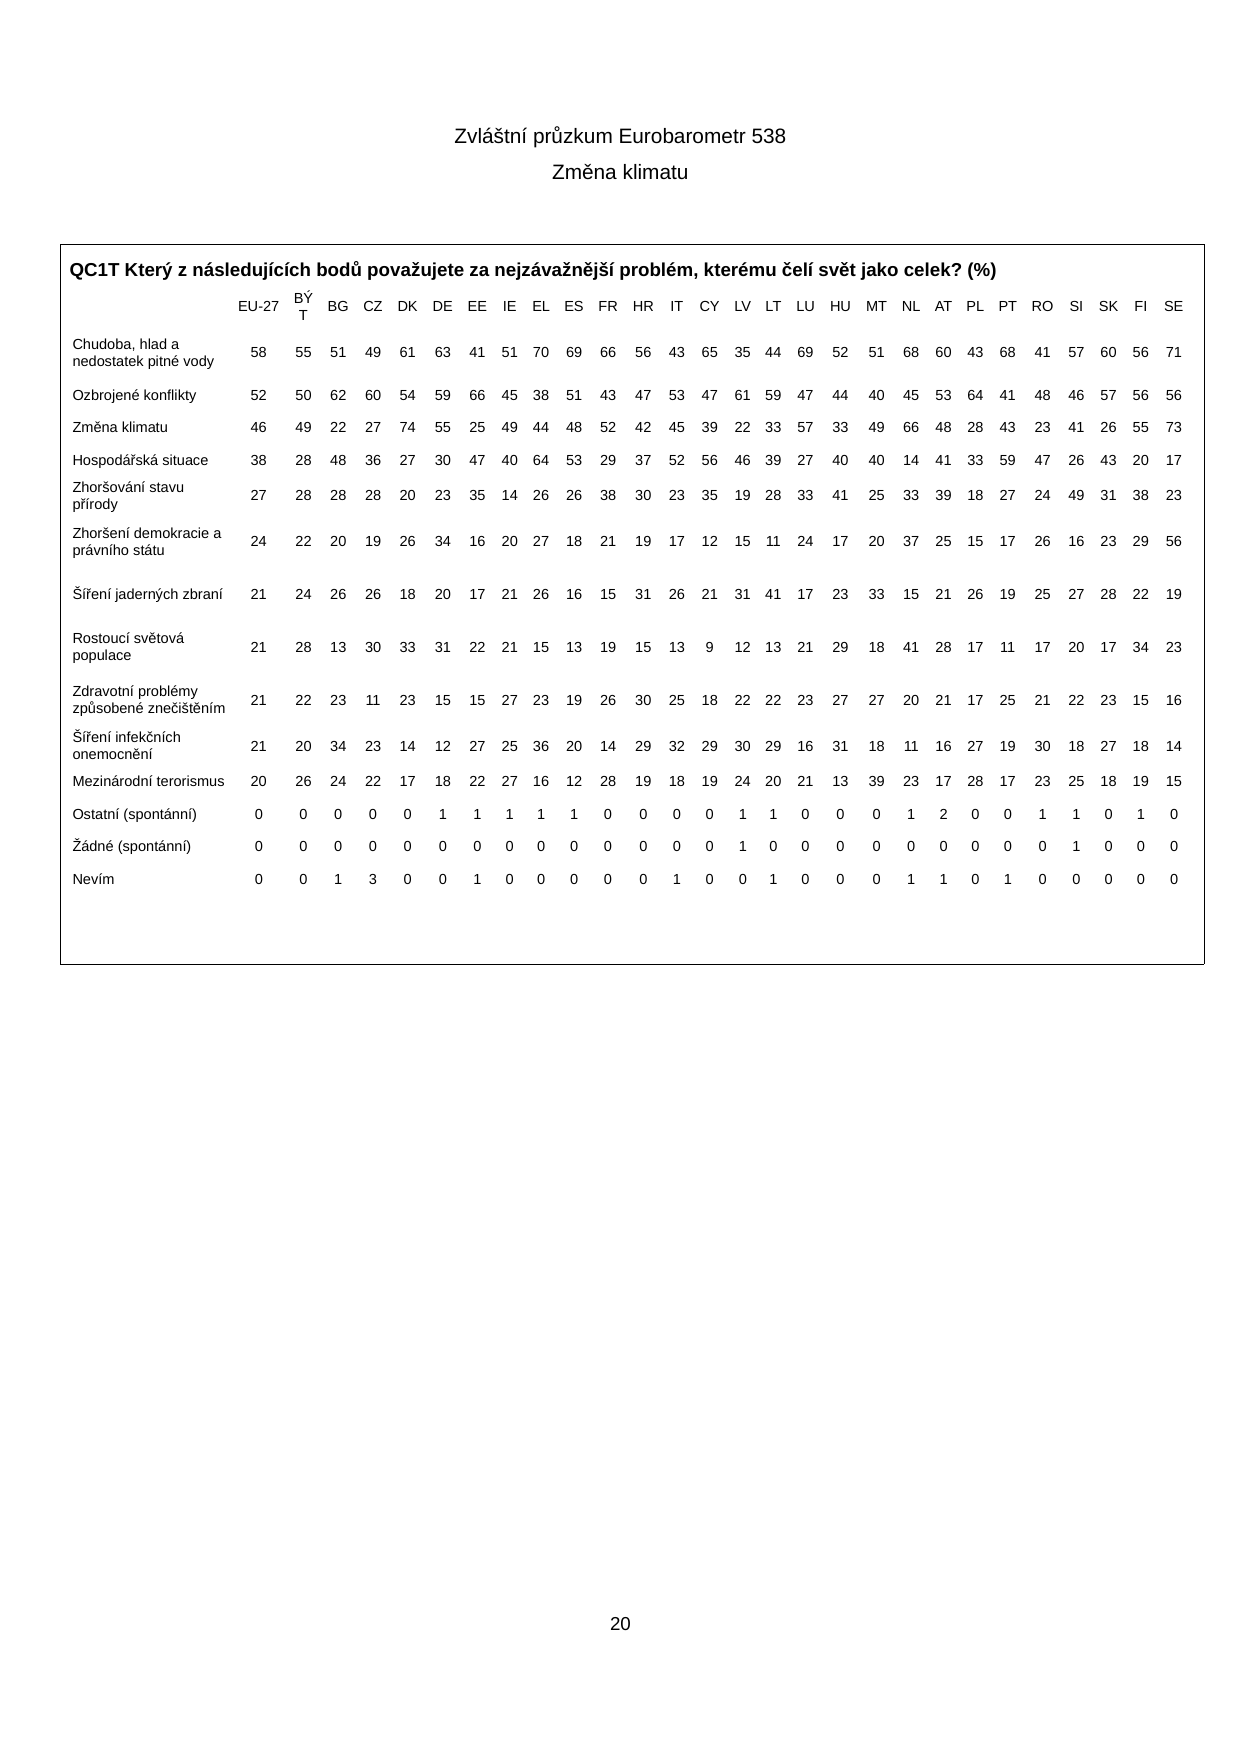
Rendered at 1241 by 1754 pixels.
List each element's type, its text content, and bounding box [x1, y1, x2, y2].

table_cell 0 [1156, 830, 1191, 862]
table_cell 22 [460, 621, 494, 673]
table_cell 19 [1125, 765, 1156, 798]
table_cell 0 [286, 863, 320, 895]
table_cell 23 [390, 673, 425, 726]
table_cell 0 [991, 798, 1024, 830]
table_cell 20 [286, 726, 320, 765]
table_cell 17 [789, 568, 822, 621]
table_cell [1125, 895, 1156, 927]
table_header EE [460, 286, 494, 326]
table_cell 0 [525, 863, 557, 895]
table_cell Změna klimatu [69, 411, 231, 443]
table_cell 20 [320, 515, 356, 568]
table_cell 59 [991, 443, 1024, 476]
table_cell 16 [789, 726, 822, 765]
table_cell 0 [758, 830, 788, 862]
table_cell 0 [1091, 798, 1125, 830]
table_cell 23 [1024, 411, 1061, 443]
table_cell 25 [661, 673, 692, 726]
table_cell 19 [991, 726, 1024, 765]
table_cell 0 [859, 798, 894, 830]
table_cell 60 [928, 326, 959, 378]
table_cell 15 [1156, 765, 1191, 798]
table_cell 30 [425, 443, 460, 476]
table_cell 33 [390, 621, 425, 673]
table_cell 38 [1125, 476, 1156, 515]
table_cell 33 [859, 568, 894, 621]
table_cell 20 [390, 476, 425, 515]
table_header RO [1024, 286, 1061, 326]
table_cell 17 [991, 515, 1024, 568]
table_header LU [789, 286, 822, 326]
table_cell 0 [591, 798, 625, 830]
table_cell 17 [1024, 621, 1061, 673]
table_cell 37 [894, 515, 928, 568]
table_cell 0 [320, 798, 356, 830]
table_cell 27 [789, 443, 822, 476]
table_cell 1 [1125, 798, 1156, 830]
table_cell 15 [959, 515, 991, 568]
table_cell 54 [390, 379, 425, 411]
table_cell 0 [789, 830, 822, 862]
table_cell 38 [525, 379, 557, 411]
table_cell 66 [460, 379, 494, 411]
table_cell 46 [231, 411, 286, 443]
table_cell 1 [525, 798, 557, 830]
table_cell 14 [390, 726, 425, 765]
table_cell 18 [661, 765, 692, 798]
table_cell 52 [661, 443, 692, 476]
table_cell [822, 895, 858, 927]
table_cell 47 [789, 379, 822, 411]
table_cell 0 [390, 830, 425, 862]
table_cell 26 [356, 568, 390, 621]
table_cell 22 [727, 673, 758, 726]
table_cell 0 [591, 830, 625, 862]
table_cell 23 [1024, 765, 1061, 798]
table_cell 38 [591, 476, 625, 515]
table_cell 0 [231, 863, 286, 895]
table_cell 43 [959, 326, 991, 378]
table_cell 2 [928, 798, 959, 830]
table_cell [894, 895, 928, 927]
table_cell 0 [991, 830, 1024, 862]
table_cell 33 [894, 476, 928, 515]
table_cell [1061, 895, 1091, 927]
table_cell 39 [758, 443, 788, 476]
table_cell 13 [822, 765, 858, 798]
table_cell 18 [692, 673, 727, 726]
table_cell 44 [525, 411, 557, 443]
table_cell 41 [1024, 326, 1061, 378]
table_header PT [991, 286, 1024, 326]
table_cell 20 [494, 515, 525, 568]
table_cell 29 [625, 726, 661, 765]
table_cell 21 [494, 621, 525, 673]
table_cell 22 [356, 765, 390, 798]
table_cell 0 [822, 863, 858, 895]
table_cell 56 [692, 443, 727, 476]
table_cell 47 [625, 379, 661, 411]
table_cell 39 [859, 765, 894, 798]
table_cell Nevím [69, 863, 231, 895]
table_cell 26 [1091, 411, 1125, 443]
table_cell 11 [991, 621, 1024, 673]
table_cell 53 [928, 379, 959, 411]
table_cell 30 [1024, 726, 1061, 765]
table_cell 49 [1061, 476, 1091, 515]
table_cell Šíření jaderných zbraní [69, 568, 231, 621]
table_cell 60 [1091, 326, 1125, 378]
table_cell 29 [591, 443, 625, 476]
table_header HR [625, 286, 661, 326]
table_cell 48 [320, 443, 356, 476]
table_cell 40 [859, 379, 894, 411]
table_cell 28 [286, 443, 320, 476]
table_cell 44 [758, 326, 788, 378]
table_cell 15 [625, 621, 661, 673]
table_cell 0 [625, 830, 661, 862]
table_cell 18 [390, 568, 425, 621]
table_cell 12 [727, 621, 758, 673]
table_cell 19 [356, 515, 390, 568]
table_cell 43 [1091, 443, 1125, 476]
table_cell 1 [727, 798, 758, 830]
table_cell 24 [231, 515, 286, 568]
table_cell 19 [591, 621, 625, 673]
table_header BG [320, 286, 356, 326]
table_cell 26 [959, 568, 991, 621]
table_cell 17 [390, 765, 425, 798]
table_cell 0 [894, 830, 928, 862]
table_cell 19 [727, 476, 758, 515]
table_cell 32 [661, 726, 692, 765]
table_header NL [894, 286, 928, 326]
table_cell 30 [625, 476, 661, 515]
table_cell 45 [894, 379, 928, 411]
table_cell 59 [425, 379, 460, 411]
table_cell 29 [692, 726, 727, 765]
table_cell 16 [1156, 673, 1191, 726]
table_cell 22 [1125, 568, 1156, 621]
table_cell 59 [758, 379, 788, 411]
table_cell 1 [727, 830, 758, 862]
table_cell 15 [591, 568, 625, 621]
table_cell 16 [1061, 515, 1091, 568]
table_cell 69 [557, 326, 591, 378]
table_cell 56 [1156, 515, 1191, 568]
table_cell 27 [525, 515, 557, 568]
table_cell 17 [460, 568, 494, 621]
table_cell 28 [1091, 568, 1125, 621]
table_cell 17 [661, 515, 692, 568]
table_cell 57 [1091, 379, 1125, 411]
table_cell 3 [356, 863, 390, 895]
table_cell 20 [557, 726, 591, 765]
table_cell 41 [1061, 411, 1091, 443]
table_cell 70 [525, 326, 557, 378]
table_cell 47 [692, 379, 727, 411]
table_cell 55 [425, 411, 460, 443]
table_cell 11 [758, 515, 788, 568]
table_cell 18 [859, 621, 894, 673]
table_cell 55 [286, 326, 320, 378]
table_cell 19 [1156, 568, 1191, 621]
table_cell 21 [494, 568, 525, 621]
table_cell 23 [1156, 621, 1191, 673]
table_cell 27 [1091, 726, 1125, 765]
table_cell 52 [591, 411, 625, 443]
table_header SK [1091, 286, 1125, 326]
table_cell 23 [525, 673, 557, 726]
table_cell 47 [460, 443, 494, 476]
table_cell 0 [859, 830, 894, 862]
table_cell 74 [390, 411, 425, 443]
table_cell 30 [356, 621, 390, 673]
table_cell 21 [928, 673, 959, 726]
table_cell 65 [692, 326, 727, 378]
table_cell [928, 895, 959, 927]
table_cell 18 [1091, 765, 1125, 798]
table_cell 73 [1156, 411, 1191, 443]
table_cell 56 [1125, 379, 1156, 411]
table_cell Rostoucí světová populace [69, 621, 231, 673]
table_cell 22 [758, 673, 788, 726]
table_cell 53 [557, 443, 591, 476]
table_header SE [1156, 286, 1191, 326]
table_cell 38 [231, 443, 286, 476]
table_cell 51 [859, 326, 894, 378]
table_cell 26 [320, 568, 356, 621]
table_cell [859, 895, 894, 927]
table_cell 23 [320, 673, 356, 726]
table_cell 0 [1024, 830, 1061, 862]
table_cell 0 [1091, 830, 1125, 862]
table_cell 25 [859, 476, 894, 515]
table_cell 15 [894, 568, 928, 621]
table_cell 26 [1061, 443, 1091, 476]
table_cell 30 [625, 673, 661, 726]
table_cell 18 [1125, 726, 1156, 765]
table_cell 0 [494, 830, 525, 862]
table_cell 24 [286, 568, 320, 621]
table_cell 26 [661, 568, 692, 621]
table_cell [758, 895, 788, 927]
table_cell Zhoršení demokracie a právního státu [69, 515, 231, 568]
table_cell 0 [661, 798, 692, 830]
table_cell 39 [928, 476, 959, 515]
table_cell 1 [991, 863, 1024, 895]
table_cell Hospodářská situace [69, 443, 231, 476]
table_header AT [928, 286, 959, 326]
table_cell 20 [231, 765, 286, 798]
table_cell 17 [991, 765, 1024, 798]
table_cell 23 [1091, 515, 1125, 568]
table_cell 25 [991, 673, 1024, 726]
table_cell 21 [1024, 673, 1061, 726]
table_cell 0 [789, 798, 822, 830]
table_header [69, 286, 231, 326]
table_cell [356, 895, 390, 927]
table_cell 40 [822, 443, 858, 476]
table_cell 15 [727, 515, 758, 568]
table_cell 34 [425, 515, 460, 568]
table_cell 12 [557, 765, 591, 798]
table_cell 0 [425, 863, 460, 895]
table_cell 41 [928, 443, 959, 476]
table_cell 15 [1125, 673, 1156, 726]
table_cell 1 [1061, 830, 1091, 862]
table_cell 48 [928, 411, 959, 443]
table_header EL [525, 286, 557, 326]
table_cell 28 [959, 411, 991, 443]
table_cell 0 [859, 863, 894, 895]
table_cell 26 [286, 765, 320, 798]
table_cell [789, 895, 822, 927]
table_cell 0 [1091, 863, 1125, 895]
table_cell 35 [692, 476, 727, 515]
table_cell [727, 895, 758, 927]
table_cell 1 [661, 863, 692, 895]
table_cell 19 [625, 765, 661, 798]
table_cell 24 [789, 515, 822, 568]
table_cell 56 [1156, 379, 1191, 411]
table_cell 28 [320, 476, 356, 515]
table_cell 27 [390, 443, 425, 476]
table_cell 37 [625, 443, 661, 476]
table_cell 61 [390, 326, 425, 378]
table_cell 27 [991, 476, 1024, 515]
table_cell 44 [822, 379, 858, 411]
table_cell 56 [625, 326, 661, 378]
table_cell 0 [525, 830, 557, 862]
table_cell 45 [494, 379, 525, 411]
table_cell 19 [625, 515, 661, 568]
table_cell 31 [425, 621, 460, 673]
table_cell 29 [822, 621, 858, 673]
table_cell 14 [1156, 726, 1191, 765]
table_cell 19 [692, 765, 727, 798]
table_cell 18 [859, 726, 894, 765]
table_cell 41 [991, 379, 1024, 411]
table_cell Zhoršování stavu přírody [69, 476, 231, 515]
table_cell 49 [494, 411, 525, 443]
table_cell 21 [231, 568, 286, 621]
table_cell 47 [1024, 443, 1061, 476]
table_cell 68 [894, 326, 928, 378]
table_cell 0 [591, 863, 625, 895]
table_cell 0 [661, 830, 692, 862]
table_cell 41 [758, 568, 788, 621]
table_cell 27 [1061, 568, 1091, 621]
table_cell 35 [460, 476, 494, 515]
table_cell 28 [928, 621, 959, 673]
table_cell 21 [692, 568, 727, 621]
table_cell 1 [460, 798, 494, 830]
table_cell 0 [822, 830, 858, 862]
table_cell Ozbrojené konflikty [69, 379, 231, 411]
table_cell [231, 895, 286, 927]
table_cell 1 [758, 863, 788, 895]
table_cell Ostatní (spontánní) [69, 798, 231, 830]
table_cell 21 [928, 568, 959, 621]
table_cell 23 [822, 568, 858, 621]
table_cell 64 [959, 379, 991, 411]
table_cell 24 [727, 765, 758, 798]
table_cell 25 [1024, 568, 1061, 621]
table_header IE [494, 286, 525, 326]
table_cell 48 [557, 411, 591, 443]
table_cell 21 [231, 726, 286, 765]
table_header EU-27 [231, 286, 286, 326]
table_cell 57 [789, 411, 822, 443]
table_header MT [859, 286, 894, 326]
table_cell 43 [661, 326, 692, 378]
table_cell [525, 895, 557, 927]
table_cell [494, 895, 525, 927]
table_cell 58 [231, 326, 286, 378]
table_cell 0 [1061, 863, 1091, 895]
table_cell 62 [320, 379, 356, 411]
table_cell 41 [460, 326, 494, 378]
table_cell 17 [928, 765, 959, 798]
table_cell 36 [356, 443, 390, 476]
table_header FI [1125, 286, 1156, 326]
table_cell 24 [1024, 476, 1061, 515]
table_cell 26 [557, 476, 591, 515]
table_cell 14 [894, 443, 928, 476]
table_cell [692, 895, 727, 927]
table_cell [1024, 895, 1061, 927]
table_cell 61 [727, 379, 758, 411]
table_cell 0 [320, 830, 356, 862]
table_cell 28 [591, 765, 625, 798]
table_cell 20 [859, 515, 894, 568]
table_cell 22 [286, 673, 320, 726]
table_header IT [661, 286, 692, 326]
table_header PL [959, 286, 991, 326]
table_cell Žádné (spontánní) [69, 830, 231, 862]
table_cell Mezinárodní terorismus [69, 765, 231, 798]
table_header LT [758, 286, 788, 326]
table_cell 49 [356, 326, 390, 378]
table_cell [591, 895, 625, 927]
table_cell 0 [625, 798, 661, 830]
table_cell 28 [758, 476, 788, 515]
table_cell 66 [894, 411, 928, 443]
table_cell 17 [822, 515, 858, 568]
table_cell 27 [494, 673, 525, 726]
table_cell 0 [494, 863, 525, 895]
table_cell 0 [356, 830, 390, 862]
table_cell 1 [894, 798, 928, 830]
table_cell 20 [1125, 443, 1156, 476]
table_header BÝT [286, 286, 320, 326]
table_cell 1 [460, 863, 494, 895]
table_header DK [390, 286, 425, 326]
table_header FR [591, 286, 625, 326]
table_cell 49 [859, 411, 894, 443]
table_cell 24 [320, 765, 356, 798]
table_cell 0 [822, 798, 858, 830]
table_cell 20 [1061, 621, 1091, 673]
table_cell 41 [822, 476, 858, 515]
table_cell [460, 895, 494, 927]
table_cell [625, 895, 661, 927]
table_cell 0 [557, 863, 591, 895]
table_cell 33 [789, 476, 822, 515]
table_cell 27 [231, 476, 286, 515]
table_cell 16 [557, 568, 591, 621]
table_cell 21 [231, 621, 286, 673]
table_cell 23 [1091, 673, 1125, 726]
table_cell 0 [959, 798, 991, 830]
table_cell 36 [525, 726, 557, 765]
table_header DE [425, 286, 460, 326]
table_cell 29 [758, 726, 788, 765]
table_cell 0 [286, 830, 320, 862]
table_cell 16 [525, 765, 557, 798]
table_cell 28 [959, 765, 991, 798]
table_cell 26 [1024, 515, 1061, 568]
table_cell [390, 895, 425, 927]
table_cell 26 [525, 568, 557, 621]
table_cell 34 [320, 726, 356, 765]
table_cell 28 [286, 476, 320, 515]
table_cell 55 [1125, 411, 1156, 443]
table_cell 0 [625, 863, 661, 895]
table_cell 23 [356, 726, 390, 765]
table_cell 27 [460, 726, 494, 765]
table_cell 0 [1125, 863, 1156, 895]
table_cell 26 [525, 476, 557, 515]
table_cell 22 [320, 411, 356, 443]
table_cell 20 [758, 765, 788, 798]
table_cell 31 [1091, 476, 1125, 515]
table_cell 1 [1061, 798, 1091, 830]
table_cell 27 [822, 673, 858, 726]
table_header ES [557, 286, 591, 326]
table_cell 51 [557, 379, 591, 411]
table_cell 18 [1061, 726, 1091, 765]
table_cell 17 [1156, 443, 1191, 476]
table_cell 14 [591, 726, 625, 765]
table_cell 13 [661, 621, 692, 673]
table_cell 0 [1156, 863, 1191, 895]
table_cell 17 [959, 673, 991, 726]
table_cell 63 [425, 326, 460, 378]
table_cell 13 [758, 621, 788, 673]
table_cell 22 [460, 765, 494, 798]
table_cell 43 [591, 379, 625, 411]
table_cell 15 [460, 673, 494, 726]
table_cell 25 [460, 411, 494, 443]
table_cell 18 [425, 765, 460, 798]
table_cell 21 [591, 515, 625, 568]
table_cell 49 [286, 411, 320, 443]
table_cell 19 [991, 568, 1024, 621]
table_cell 15 [425, 673, 460, 726]
table_cell 0 [692, 830, 727, 862]
table_cell 9 [692, 621, 727, 673]
table_cell 14 [494, 476, 525, 515]
table_header CZ [356, 286, 390, 326]
table_cell 22 [286, 515, 320, 568]
table_cell 27 [356, 411, 390, 443]
table_cell 43 [991, 411, 1024, 443]
table_header SI [1061, 286, 1091, 326]
table_cell 0 [1156, 798, 1191, 830]
table_header HU [822, 286, 858, 326]
table_cell 27 [859, 673, 894, 726]
table_cell 28 [286, 621, 320, 673]
table_cell 42 [625, 411, 661, 443]
table_cell 23 [425, 476, 460, 515]
table_cell 33 [959, 443, 991, 476]
table_cell 17 [959, 621, 991, 673]
table_cell 0 [231, 798, 286, 830]
table_cell 31 [625, 568, 661, 621]
table_cell 13 [320, 621, 356, 673]
table_cell 1 [320, 863, 356, 895]
table_cell 11 [356, 673, 390, 726]
table_cell 56 [1125, 326, 1156, 378]
table_cell 27 [959, 726, 991, 765]
table_cell [1091, 895, 1125, 927]
table_cell 0 [692, 798, 727, 830]
table_cell 1 [494, 798, 525, 830]
table_cell 40 [859, 443, 894, 476]
table_cell 26 [390, 515, 425, 568]
table_cell 46 [1061, 379, 1091, 411]
table_cell Šíření infekčních onemocnění [69, 726, 231, 765]
table_cell 23 [894, 765, 928, 798]
table_cell 25 [494, 726, 525, 765]
table_cell 1 [758, 798, 788, 830]
table_cell 1 [557, 798, 591, 830]
table_cell 57 [1061, 326, 1091, 378]
table_cell 46 [727, 443, 758, 476]
table_cell 0 [959, 863, 991, 895]
table_cell 13 [557, 621, 591, 673]
table_cell 23 [789, 673, 822, 726]
table_cell 21 [789, 765, 822, 798]
table_cell 20 [425, 568, 460, 621]
table_cell 29 [1125, 515, 1156, 568]
table_cell 12 [692, 515, 727, 568]
table_cell 52 [822, 326, 858, 378]
table_cell 0 [692, 863, 727, 895]
table_cell 31 [727, 568, 758, 621]
table_cell 1 [1024, 798, 1061, 830]
table_cell [320, 895, 356, 927]
table_cell 1 [894, 863, 928, 895]
table_cell 0 [1024, 863, 1061, 895]
table_cell [286, 895, 320, 927]
table_cell [425, 895, 460, 927]
table_cell [69, 895, 231, 927]
table_cell 20 [894, 673, 928, 726]
table_cell 68 [991, 326, 1024, 378]
table_cell 0 [425, 830, 460, 862]
table_cell 33 [758, 411, 788, 443]
table_cell 60 [356, 379, 390, 411]
table_cell 40 [494, 443, 525, 476]
table_cell 1 [425, 798, 460, 830]
table_cell 26 [591, 673, 625, 726]
table_cell 41 [894, 621, 928, 673]
table_cell 0 [286, 798, 320, 830]
table_cell 22 [727, 411, 758, 443]
table_cell [661, 895, 692, 927]
table_cell 34 [1125, 621, 1156, 673]
table_cell Zdravotní problémy způsobené znečištěním [69, 673, 231, 726]
table_cell 1 [928, 863, 959, 895]
table_cell 51 [494, 326, 525, 378]
table_cell 0 [390, 798, 425, 830]
table_cell 19 [557, 673, 591, 726]
table_cell 69 [789, 326, 822, 378]
table_cell 50 [286, 379, 320, 411]
table_cell 12 [425, 726, 460, 765]
table_cell 21 [231, 673, 286, 726]
table_cell 30 [727, 726, 758, 765]
table_cell 31 [822, 726, 858, 765]
table_cell 52 [231, 379, 286, 411]
table_cell 66 [591, 326, 625, 378]
table_cell 27 [494, 765, 525, 798]
table_cell 48 [1024, 379, 1061, 411]
table_cell 25 [1061, 765, 1091, 798]
table_cell 28 [356, 476, 390, 515]
table_cell [557, 895, 591, 927]
table_cell 0 [928, 830, 959, 862]
table_cell 17 [1091, 621, 1125, 673]
table_cell 35 [727, 326, 758, 378]
table_cell 0 [557, 830, 591, 862]
table_header CY [692, 286, 727, 326]
table_cell 11 [894, 726, 928, 765]
table_cell 16 [460, 515, 494, 568]
table_cell 0 [959, 830, 991, 862]
table_cell 64 [525, 443, 557, 476]
table_cell 0 [231, 830, 286, 862]
table_cell 0 [356, 798, 390, 830]
table_cell 0 [1125, 830, 1156, 862]
table_cell 33 [822, 411, 858, 443]
table_cell [1156, 895, 1191, 927]
table_cell 18 [959, 476, 991, 515]
table_cell 71 [1156, 326, 1191, 378]
text QC1T Který z následujících bodů považujete za nejzávažnější problém, kterému čelí svět jako celek? (%) [69, 259, 1195, 281]
table_cell 21 [789, 621, 822, 673]
table_cell 23 [1156, 476, 1191, 515]
table_cell 15 [525, 621, 557, 673]
table_cell 0 [789, 863, 822, 895]
table_cell 53 [661, 379, 692, 411]
table_cell 51 [320, 326, 356, 378]
table_cell 0 [390, 863, 425, 895]
table_cell 25 [928, 515, 959, 568]
table_cell 0 [727, 863, 758, 895]
table_cell Chudoba, hlad a nedostatek pitné vody [69, 326, 231, 378]
table_cell 22 [1061, 673, 1091, 726]
table_cell [959, 895, 991, 927]
table_cell 16 [928, 726, 959, 765]
table_header LV [727, 286, 758, 326]
table_cell 45 [661, 411, 692, 443]
table_cell 23 [661, 476, 692, 515]
table_cell 18 [557, 515, 591, 568]
table_cell 0 [460, 830, 494, 862]
table_cell 39 [692, 411, 727, 443]
table_cell [991, 895, 1024, 927]
